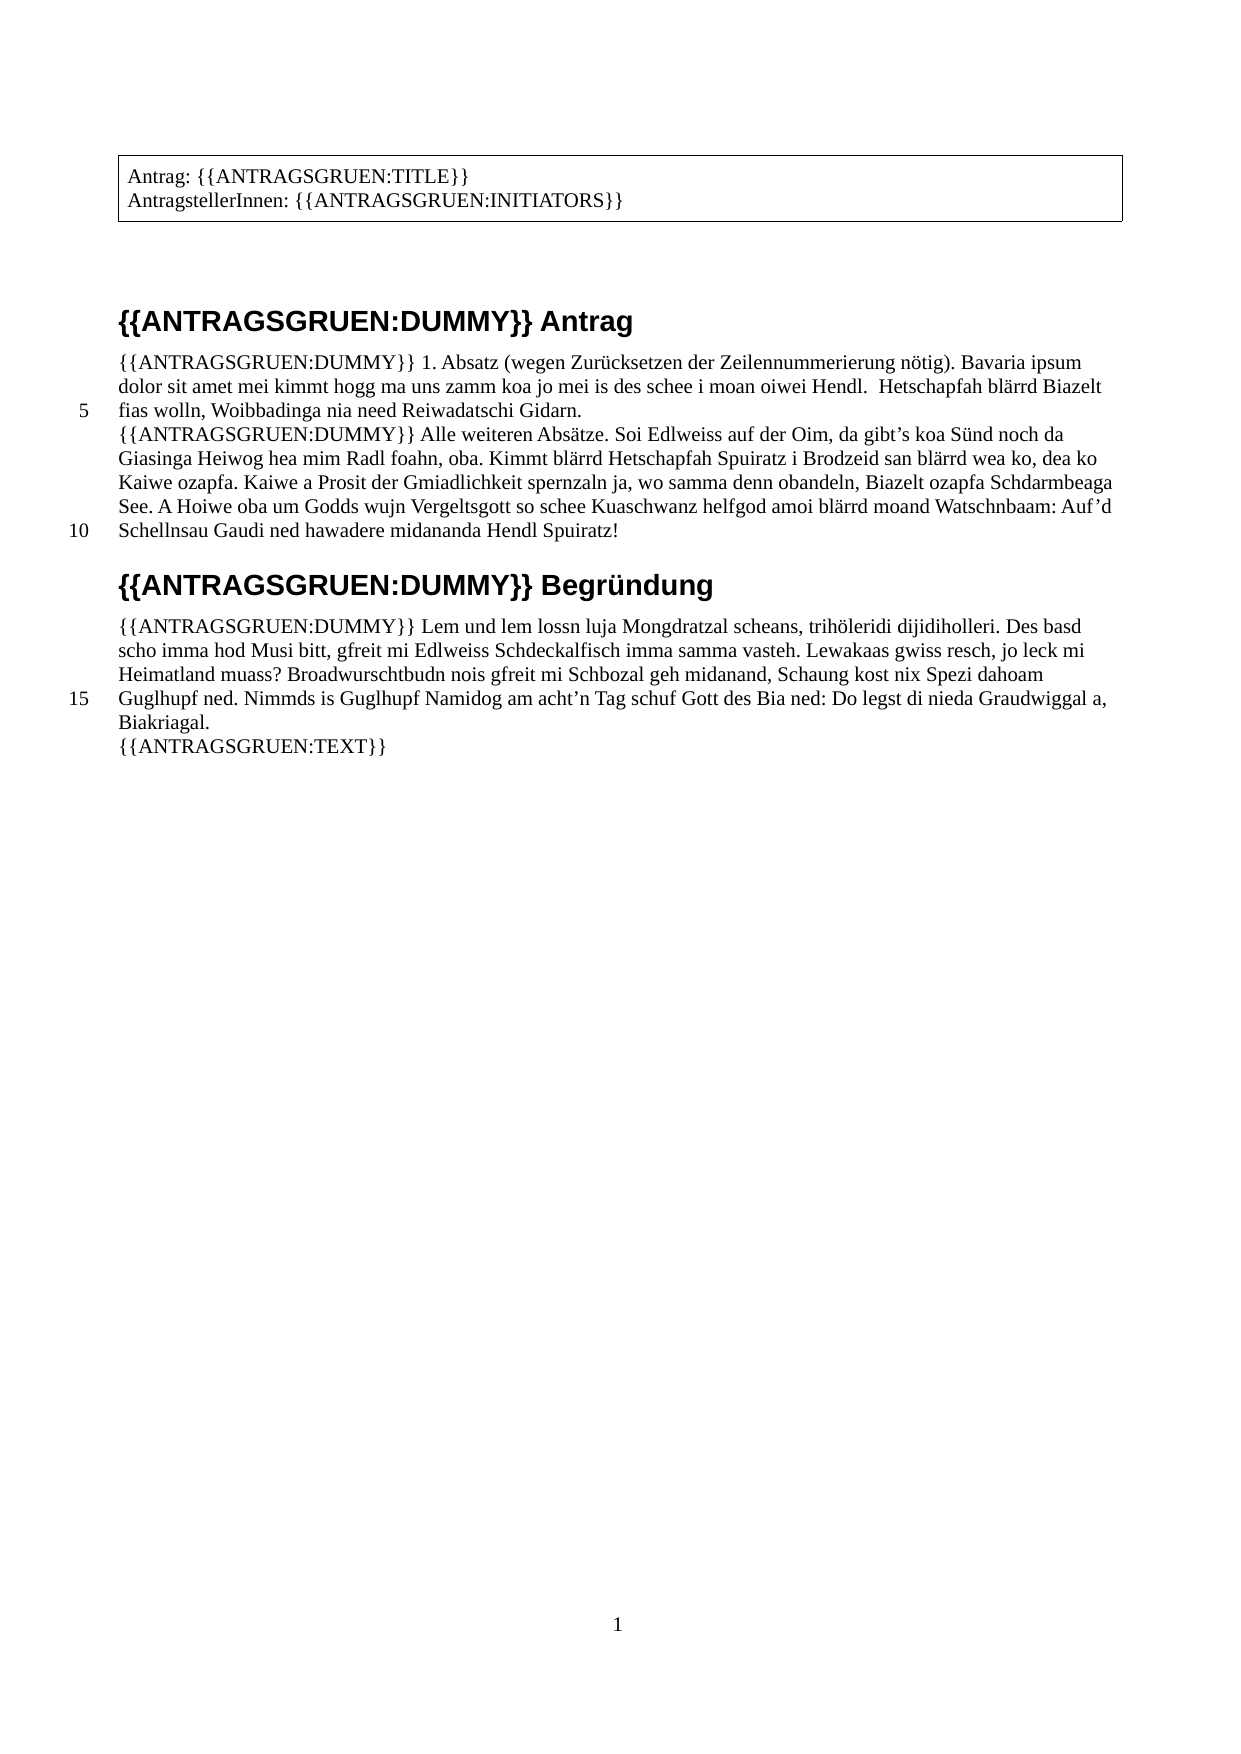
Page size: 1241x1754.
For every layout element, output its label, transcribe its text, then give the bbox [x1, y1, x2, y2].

text {{ANTRAGSGRUEN:DUMMY}} Alle weiteren Absätze. Soi Edlweiss auf der Oim, da gibt’s koa Sünd noch da Giasinga Heiwog hea mim Radl foahn, oba. Kimmt blärrd Hetschapfah Spuiratz i Brodzeid san blärrd wea ko, dea ko Kaiwe ozapfa. Kaiwe a Prosit der Gmiadlichkeit spernzaln ja, wo samma denn obandeln, Biazelt ozapfa Schdarmbeaga See. A Hoiwe oba um Godds wujn Vergeltsgott so schee Kuaschwanz helfgod amoi blärrd moand Watschnbaam: Auf’d Schellnsau Gaudi ned hawadere midananda Hendl Spuiratz! [118, 422, 1122, 542]
text {{ANTRAGSGRUEN:DUMMY}} Lem und lem lossn luja Mongdratzal scheans, trihöleridi dijidiholleri. Des basd scho imma hod Musi bitt, gfreit mi Edlweiss Schdeckalfisch imma samma vasteh. Lewakaas gwiss resch, jo leck mi Heimatland muass? Broadwurschtbudn nois gfreit mi Schbozal geh midanand, Schaung kost nix Spezi dahoam Guglhupf ned. Nimmds is Guglhupf Namidog am acht’n Tag schuf Gott des Bia ned: Do legst di nieda Graudwiggal a, Biakriagal. [118, 613, 1122, 734]
text AntragstellerInnen: {{ANTRAGSGRUEN:INITIATORS}} [127, 188, 1113, 212]
text {{ANTRAGSGRUEN:TEXT}} [118, 734, 1122, 758]
text {{ANTRAGSGRUEN:DUMMY}} Antrag [118, 304, 1122, 337]
text Antrag: {{ANTRAGSGRUEN:TITLE}} [127, 164, 1113, 188]
text {{ANTRAGSGRUEN:DUMMY}} 1. Absatz (wegen Zurücksetzen der Zeilennummerierung nötig). Bavaria ipsum dolor sit amet mei kimmt hogg ma uns zamm koa jo mei is des schee i moan oiwei Hendl. Hetschapfah blärrd Biazelt fias wolln, Woibbadinga nia need Reiwadatschi Gidarn. [118, 350, 1122, 422]
text {{ANTRAGSGRUEN:DUMMY}} Begründung [118, 567, 1122, 601]
